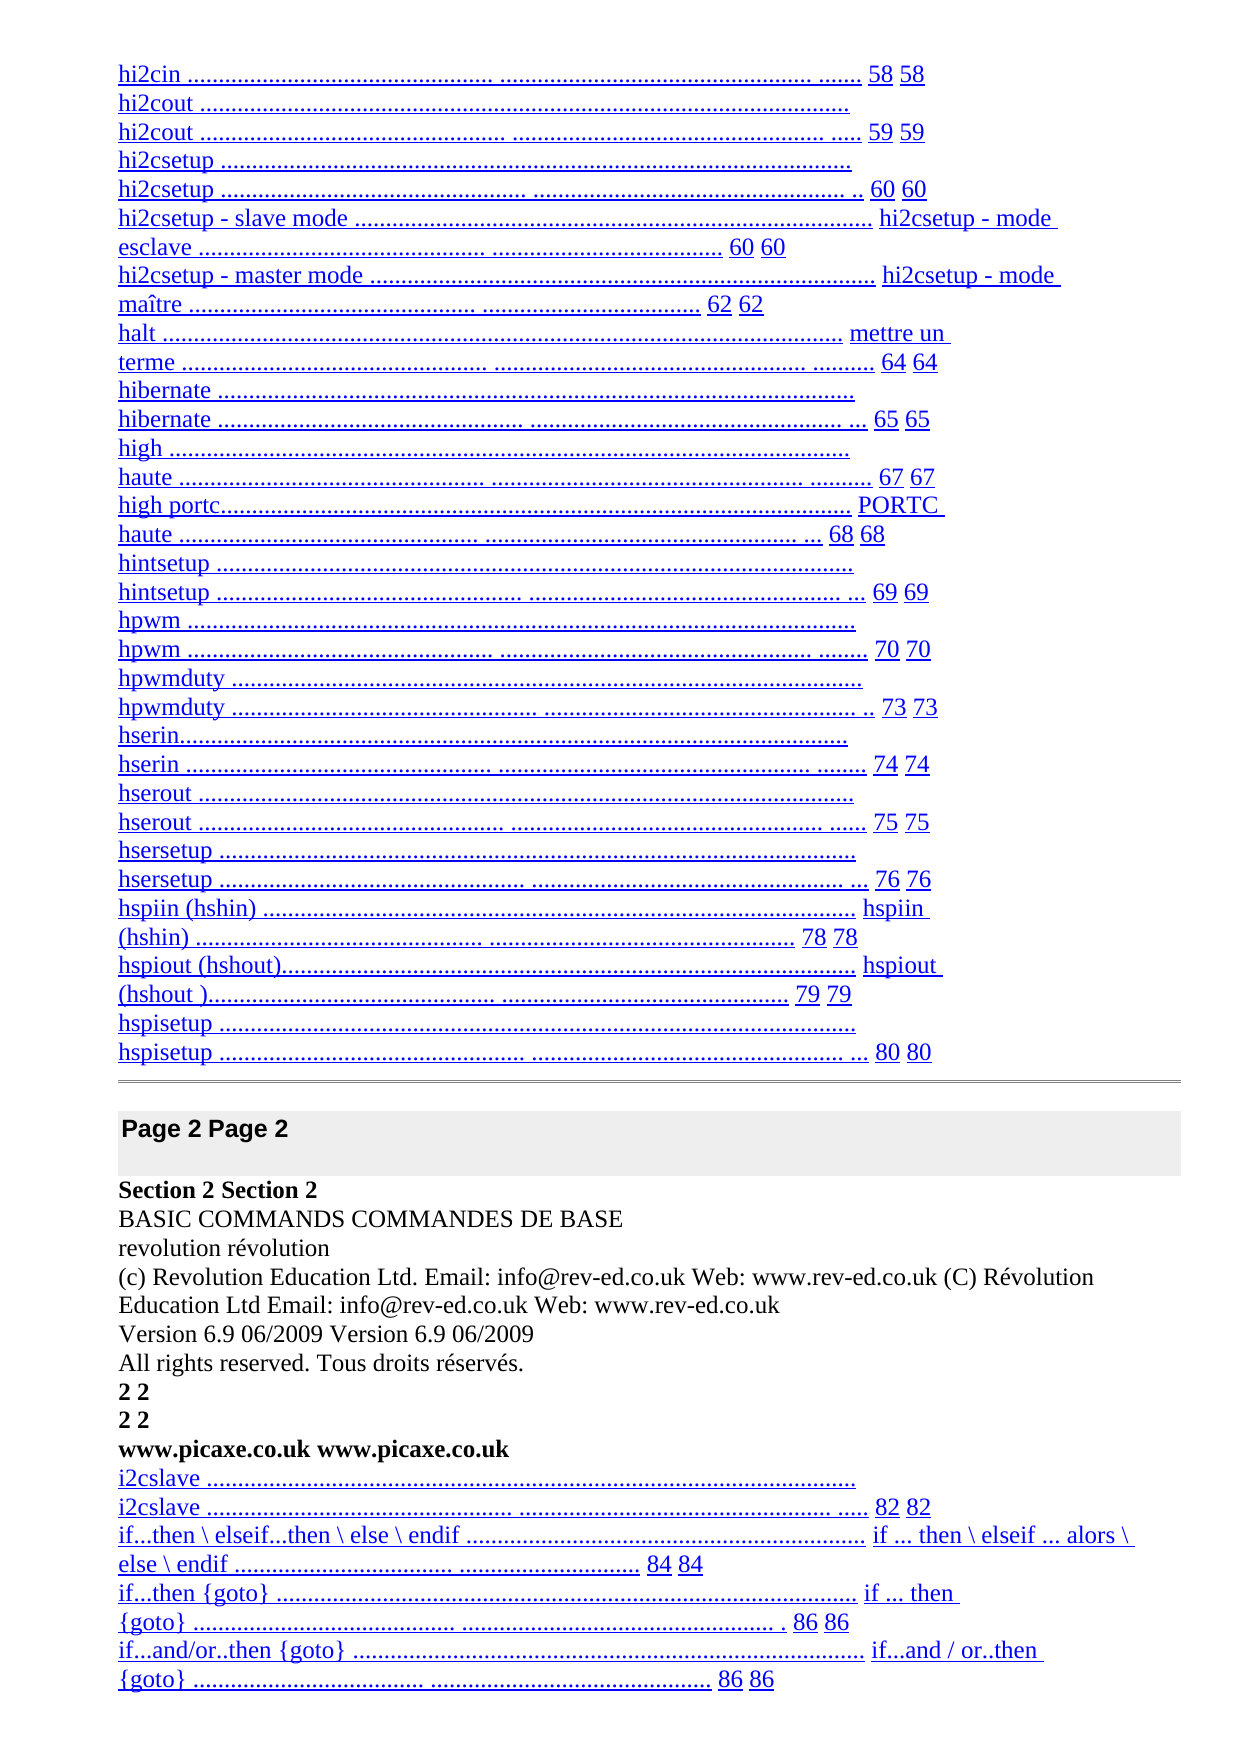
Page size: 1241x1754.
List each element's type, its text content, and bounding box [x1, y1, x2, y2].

text www.picaxe.co.uk www.picaxe.co.uk [118, 1434, 1181, 1463]
text hserout ......................................................................................................... hserout ................................................. .................................................. ...... 75 75 [118, 778, 1181, 835]
text 2 2 [118, 1377, 1181, 1406]
text hi2csetup - slave mode ................................................................................... hi2csetup - mode esclave .............................................. ..................................... 60 60 [118, 203, 1181, 260]
text hintsetup ...................................................................................................... hintsetup ................................................. .................................................. ... 69 69 [118, 548, 1181, 605]
text i2cslave ........................................................................................................ i2cslave ................................................. .................................................. ..... 82 82 [118, 1463, 1181, 1521]
text All rights reserved. Tous droits réservés. [118, 1348, 1181, 1377]
text hi2csetup - master mode ................................................................................. hi2csetup - mode maître .............................................. ................................... 62 62 [118, 260, 1181, 318]
text if...and/or..then {goto} .................................................................................. if...and / or..then {goto} ..................................... ............................................. 86 86 [118, 1636, 1181, 1693]
text hpwmduty ..................................................................................................... hpwmduty ................................................. .................................................. .. 73 73 [118, 663, 1181, 720]
text hi2csetup ..................................................................................................... hi2csetup ................................................. .................................................. .. 60 60 [118, 145, 1181, 203]
text hpwm ........................................................................................................... hpwm ................................................. .................................................. ........ 70 70 [118, 605, 1181, 663]
text (c) Revolution Education Ltd. Email: info@rev-ed.co.uk Web: www.rev-ed.co.uk (C) Révolution Education Ltd Email: info@rev-ed.co.uk Web: www.rev-ed.co.uk [118, 1262, 1181, 1319]
text hibernate ...................................................................................................... hibernate ................................................. .................................................. ... 65 65 [118, 375, 1181, 433]
text 2 2 [118, 1406, 1181, 1434]
text halt ............................................................................................................. mettre un terme ................................................. .................................................. .......... 64 64 [118, 318, 1181, 375]
text high ............................................................................................................. haute ................................................. .................................................. .......... 67 67 [118, 433, 1181, 490]
text if...then \ elseif...then \ else \ endif ................................................................ if ... then \ elseif ... alors \ else \ endif ................................... ............................. 84 84 [118, 1521, 1181, 1578]
text hi2cout ........................................................................................................ hi2cout ................................................. .................................................. ..... 59 59 [118, 88, 1181, 145]
table_header Page 2 Page 2 [118, 1111, 1181, 1176]
text if...then {goto} ............................................................................................. if ... then {goto} .......................................... .................................................. . 86 86 [118, 1578, 1181, 1636]
text BASIC COMMANDS COMMANDES DE BASE [118, 1204, 1181, 1233]
text hi2cin ................................................. .................................................. ....... 58 58 [118, 59, 1181, 88]
text hspiin (hshin) ............................................................................................... hspiin (hshin) .............................................. ................................................. 78 78 [118, 893, 1181, 950]
text hserin........................................................................................................... hserin ................................................. .................................................. ........ 74 74 [118, 720, 1181, 778]
text Section 2 Section 2 [118, 1176, 1181, 1204]
text hspisetup ...................................................................................................... hspisetup ................................................. .................................................. ... 80 80 [118, 1008, 1181, 1065]
text hsersetup ...................................................................................................... hsersetup ................................................. .................................................. ... 76 76 [118, 835, 1181, 893]
text high portc..................................................................................................... PORTC haute ................................................ .................................................. ... 68 68 [118, 490, 1181, 548]
text Version 6.9 06/2009 Version 6.9 06/2009 [118, 1319, 1181, 1348]
text hspiout (hshout)............................................................................................ hspiout (hshout ).............................................. .............................................. 79 79 [118, 950, 1181, 1008]
text revolution révolution [118, 1233, 1181, 1262]
